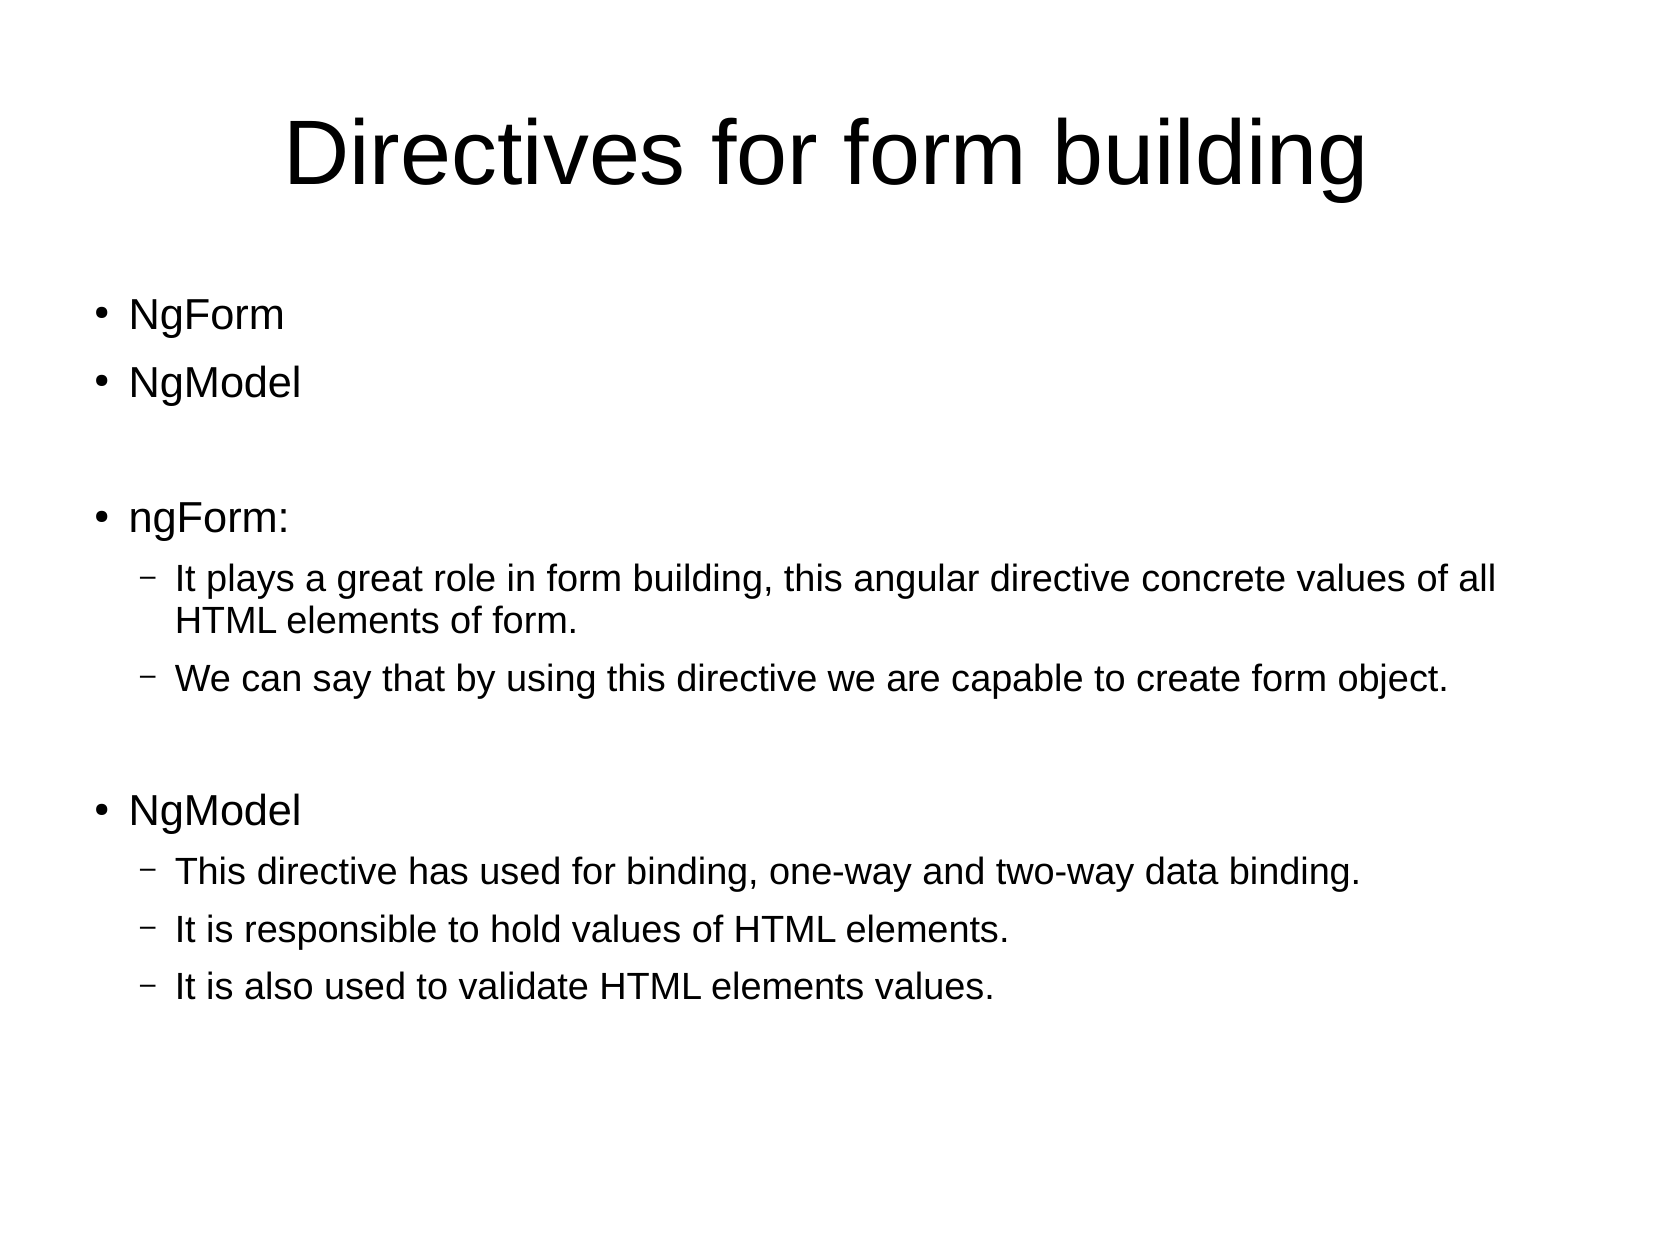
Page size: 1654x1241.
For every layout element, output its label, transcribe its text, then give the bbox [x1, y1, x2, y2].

title Directives for form building [82, 49, 1571, 257]
list NgForm NgModel ngForm: It plays a great role in form building, this angular directive concrete values of all HTML elements of form. We can say that by using this directive we are capable to create form object. NgModel This directive has used for binding, one-way and two-way data binding. It is responsible to hold values of HTML elements. It is also used to validate HTML elements values. [82, 290, 1571, 1010]
